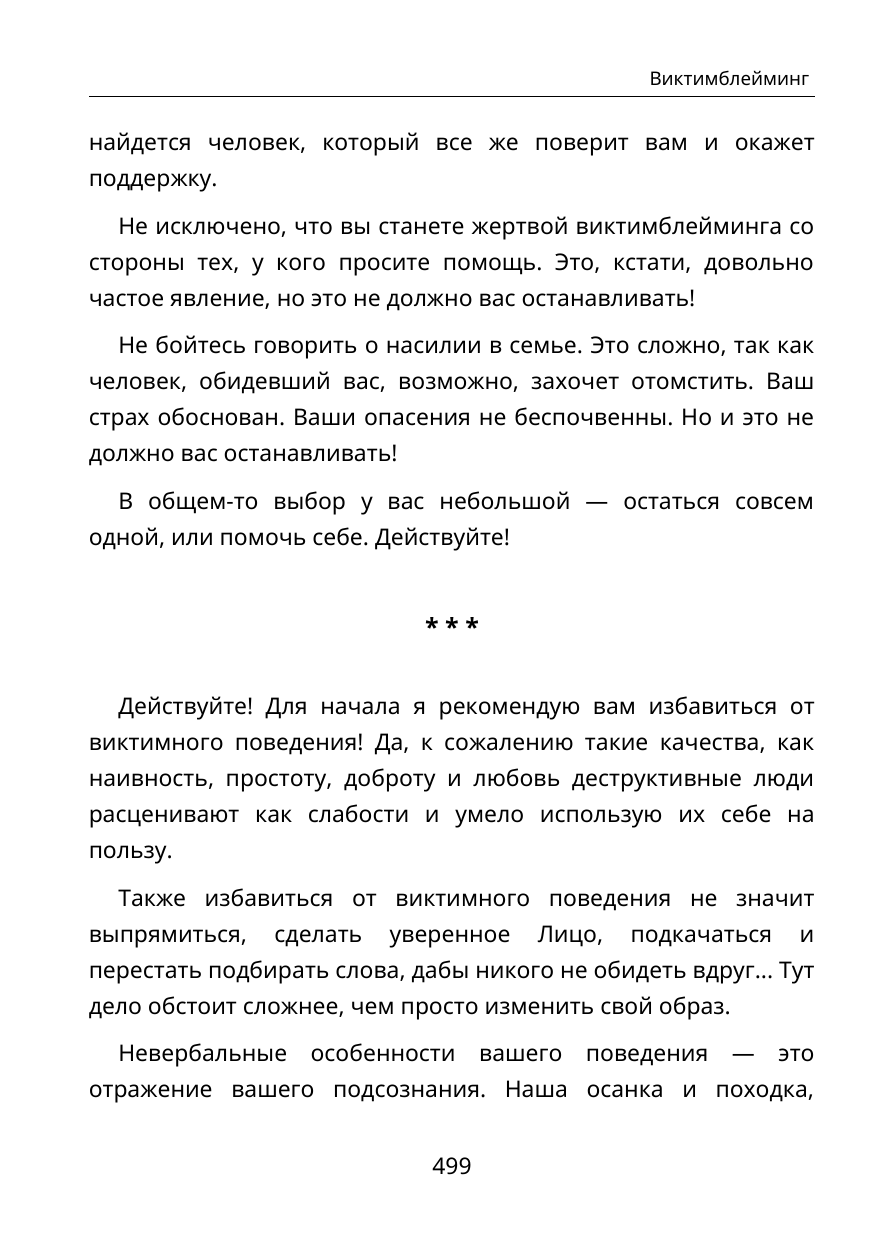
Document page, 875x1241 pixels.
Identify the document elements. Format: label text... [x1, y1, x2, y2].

text Действуйте! Для начала я рекомендую вам избавиться от виктимного поведения! Да, к сожалению такие качества, как наивность, простоту, доброту и любовь деструктивные люди расценивают как слабости и умело использую их себе на пользу. [88, 690, 815, 865]
text Также избавиться от виктимного поведения не значит выпрямиться, сделать уверенное Лицо, подкачаться и перестать подбирать слова, дабы никого не обидеть вдруг... Тут дело обстоит сложнее, чем просто изменить свой образ. [88, 882, 815, 1021]
text В общем-то выбор у вас небольшой — остаться совсем одной, или помочь себе. Действуйте! [88, 485, 815, 552]
text Невербальные особенности вашего поведения — это отражение вашего подсознания. Наша осанка и походка, [88, 1037, 815, 1104]
text Не исключено, что вы станете жертвой виктимблейминга со стороны тех, у кого просите помощь. Это, кстати, довольно частое явление, но это не должно вас останавливать! [88, 210, 815, 313]
subtitle * * * [88, 610, 815, 644]
text найдется человек, который все же поверит вам и окажет поддержку. [88, 126, 815, 193]
text Не бойтесь говорить о насилии в семье. Это сложно, так как человек, обидевший вас, возможно, захочет отомстить. Ваш страх обоснован. Ваши опасения не беспочвенны. Но и это не должно вас останавливать! [88, 329, 815, 468]
